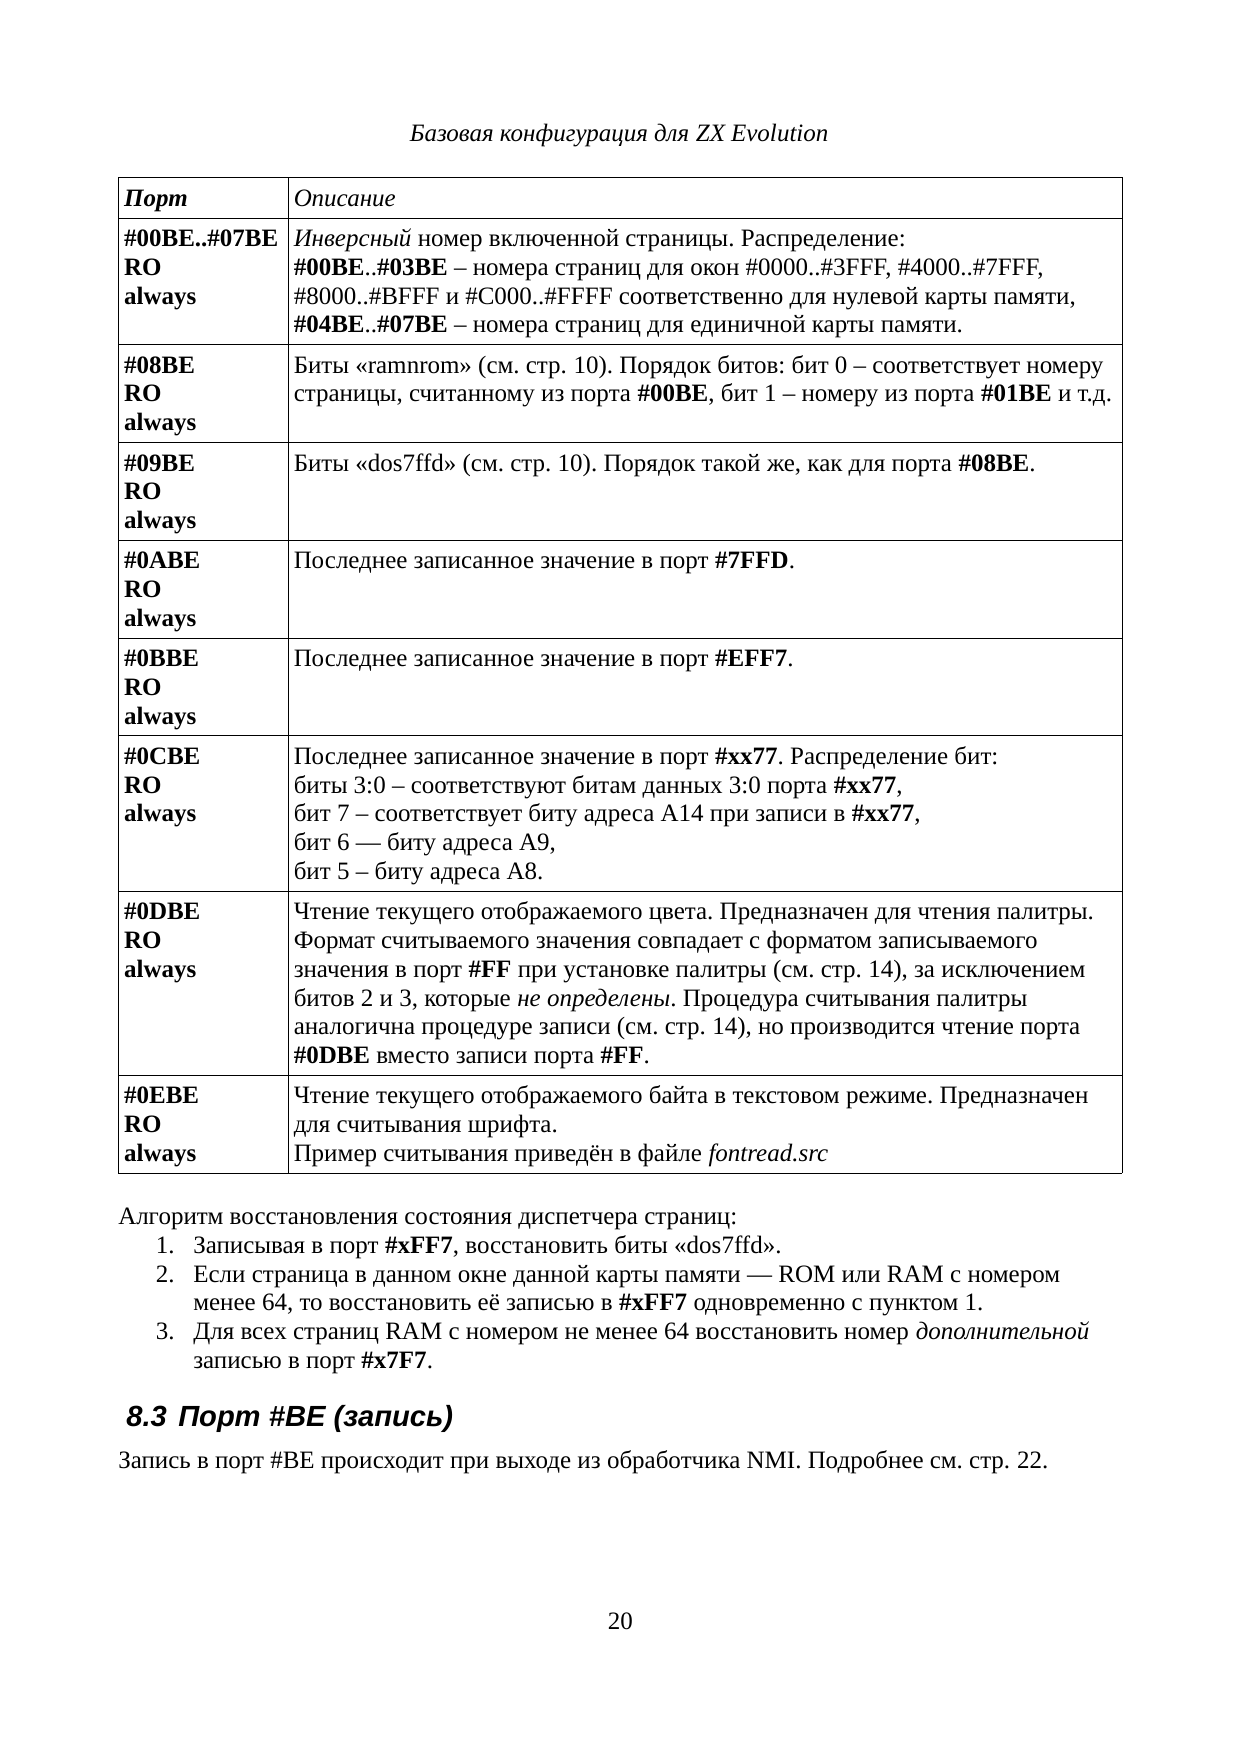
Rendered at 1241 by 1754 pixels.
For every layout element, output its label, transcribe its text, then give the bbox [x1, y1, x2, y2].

table_cell Биты «dos7ffd» (см. стр. 10). Порядок такой же, как для порта #08BE. [289, 443, 1122, 539]
table_cell #0BBE RO always [119, 639, 288, 735]
table_cell #0ABE RO always [119, 541, 288, 637]
table_cell #0CBE RO always [119, 736, 288, 891]
table_cell #08BE RO always [119, 345, 288, 442]
text Запись в порт #BE происходит при выходе из обработчика NMI. Подробнее см. стр. 22. [118, 1445, 1122, 1473]
table_cell Последнее записанное значение в порт #xx77. Распределение бит: биты 3:0 – соответствуют битам данных 3:0 порта #xx77, бит 7 – соответствует биту адреса A14 при записи в #xx77, бит 6 — биту адреса A9, бит 5 – биту адреса A8. [289, 736, 1122, 891]
subtitle Порт #BE (запись) [118, 1399, 1122, 1432]
table_cell #0DBE RO always [119, 892, 288, 1074]
table_header Порт [119, 178, 288, 217]
table_cell #09BE RO always [119, 443, 288, 539]
table_cell #00BE..#07BE RO always [119, 219, 288, 344]
text Алгоритм восстановления состояния диспетчера страниц: [118, 1201, 1122, 1230]
table_header Описание [289, 178, 1122, 217]
table_cell Последнее записанное значение в порт #EFF7. [289, 639, 1122, 735]
table_cell #0EBE RO always [119, 1076, 288, 1172]
list Если страница в данном окне данной карты памяти — ROM или RAM с номером менее 64, то восстановить её записью в #xFF7 одновременно с пунктом 1. [156, 1259, 1122, 1316]
table_cell Чтение текущего отображаемого байта в текстовом режиме. Предназначен для считывания шрифта. Пример считывания приведён в файле fontread.src [289, 1076, 1122, 1172]
table_cell Биты «ramnrom» (см. стр. 10). Порядок битов: бит 0 – соответствует номеру страницы, считанному из порта #00BE, бит 1 – номеру из порта #01BE и т.д. [289, 345, 1122, 442]
list Записывая в порт #xFF7, восстановить биты «dos7ffd». [156, 1230, 1122, 1259]
table_cell Чтение текущего отображаемого цвета. Предназначен для чтения палитры. Формат считываемого значения совпадает с форматом записываемого значения в порт #FF при установке палитры (см. стр. 14), за исключением битов 2 и 3, которые не определены. Процедура считывания палитры аналогична процедуре записи (см. стр. 14), но производится чтение порта #0DBE вместо записи порта #FF. [289, 892, 1122, 1074]
list Для всех страниц RAM с номером не менее 64 восстановить номер дополнительной записью в порт #x7F7. [156, 1316, 1122, 1374]
table_cell Инверсный номер включенной страницы. Распределение: #00BE..#03BE – номера страниц для окон #0000..#3FFF, #4000..#7FFF, #8000..#BFFF и #C000..#FFFF соответственно для нулевой карты памяти, #04BE..#07BE – номера страниц для единичной карты памяти. [289, 219, 1122, 344]
table_cell Последнее записанное значение в порт #7FFD. [289, 541, 1122, 637]
